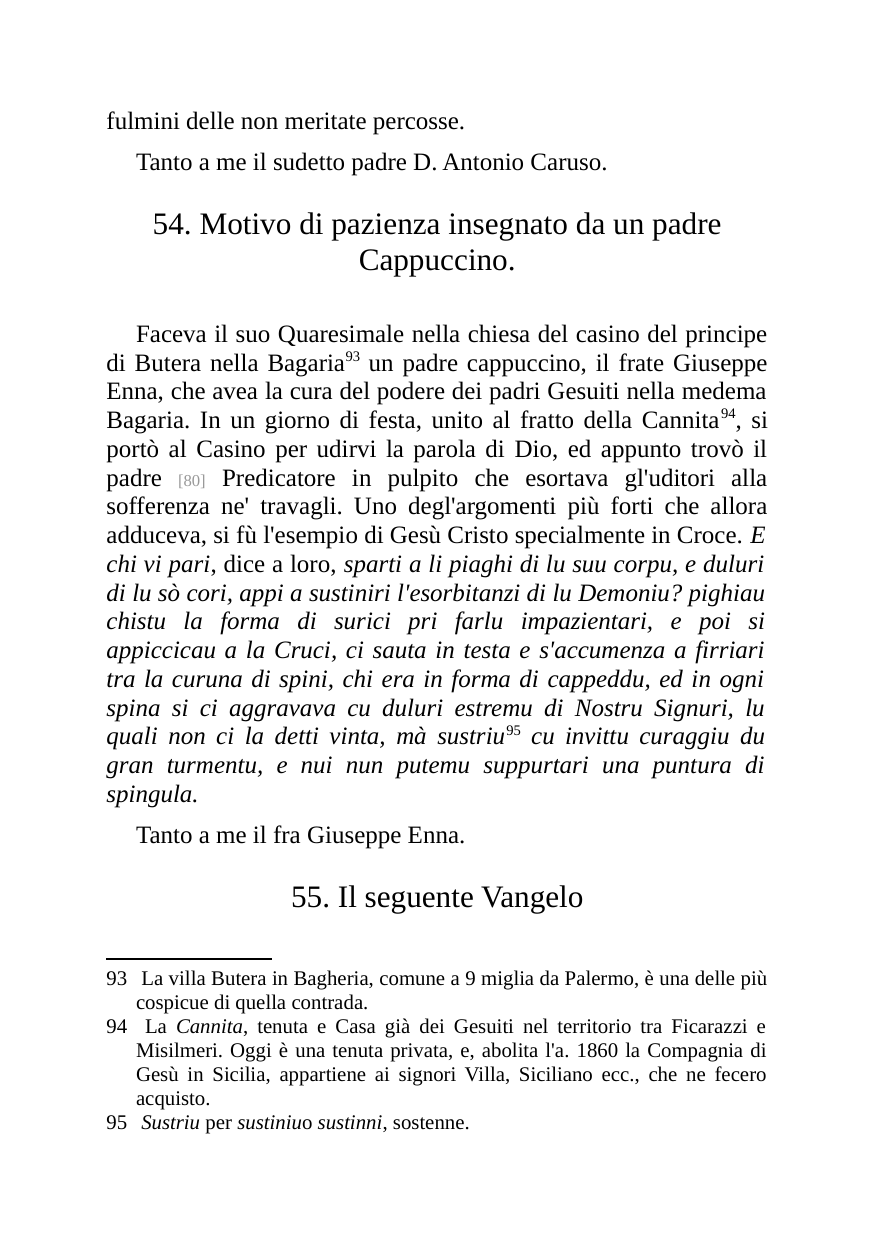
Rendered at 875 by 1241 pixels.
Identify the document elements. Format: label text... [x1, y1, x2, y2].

subtitle 54. Motivo di pazienza insegnato da un padre Cappuccino. [106, 205, 768, 277]
text Tanto a me il fra Giuseppe Enna. [106, 820, 768, 849]
text La Cannita, tenuta e Casa già dei Gesuiti nel territorio tra Ficarazzi e Misilmeri. Oggi è una tenuta privata, e, abolita l'a. 1860 la Compagnia di Gesù in Sicilia, appartiene ai signori Villa, Siciliano ecc., che ne fecero acquisto. [106, 1014, 768, 1110]
text La villa Butera in Bagheria, comune a 9 miglia da Palermo, è una delle più cospicue di quella contrada. [106, 966, 768, 1014]
text fulmini delle non meritate percosse. [106, 106, 768, 135]
text Faceva il suo Quaresimale nella chiesa del casino del principe di Butera nella Bagaria un padre cappuccino, il frate Giuseppe Enna, che avea la cura del podere dei padri Gesuiti nella medema Bagaria. In un giorno di festa, unito al fratto della Cannita, si portò al Casino per udirvi la parola di Dio, ed appunto trovò il padre [80] Predicatore in pulpito che esortava gl'uditori alla sofferenza ne' travagli. Uno degl'argomenti più forti che allora adduceva, si fù l'esempio di Gesù Cristo specialmente in Croce. E chi vi pari, dice a loro, sparti a li piaghi di lu suu corpu, e duluri di lu sò cori, appi a sustiniri l'esorbitanzi di lu Demoniu? pighiau chistu la forma di surici pri farlu impazientari, e poi si appiccicau a la Cruci, ci sauta in testa e s'accumenza a firriari tra la curuna di spini, chi era in forma di cappeddu, ed in ogni spina si ci aggravava cu duluri estremu di Nostru Signuri, lu quali non ci la detti vinta, mà sustriu cu invittu curaggiu du gran turmentu, e nui nun putemu suppurtari una puntura di spingula. [106, 319, 768, 808]
text Tanto a me il sudetto padre D. Antonio Caruso. [106, 147, 768, 176]
subtitle 55. Il seguente Vangelo [106, 878, 768, 914]
text Sustriu per sustiniuo sustinni, sostenne. [106, 1110, 768, 1134]
